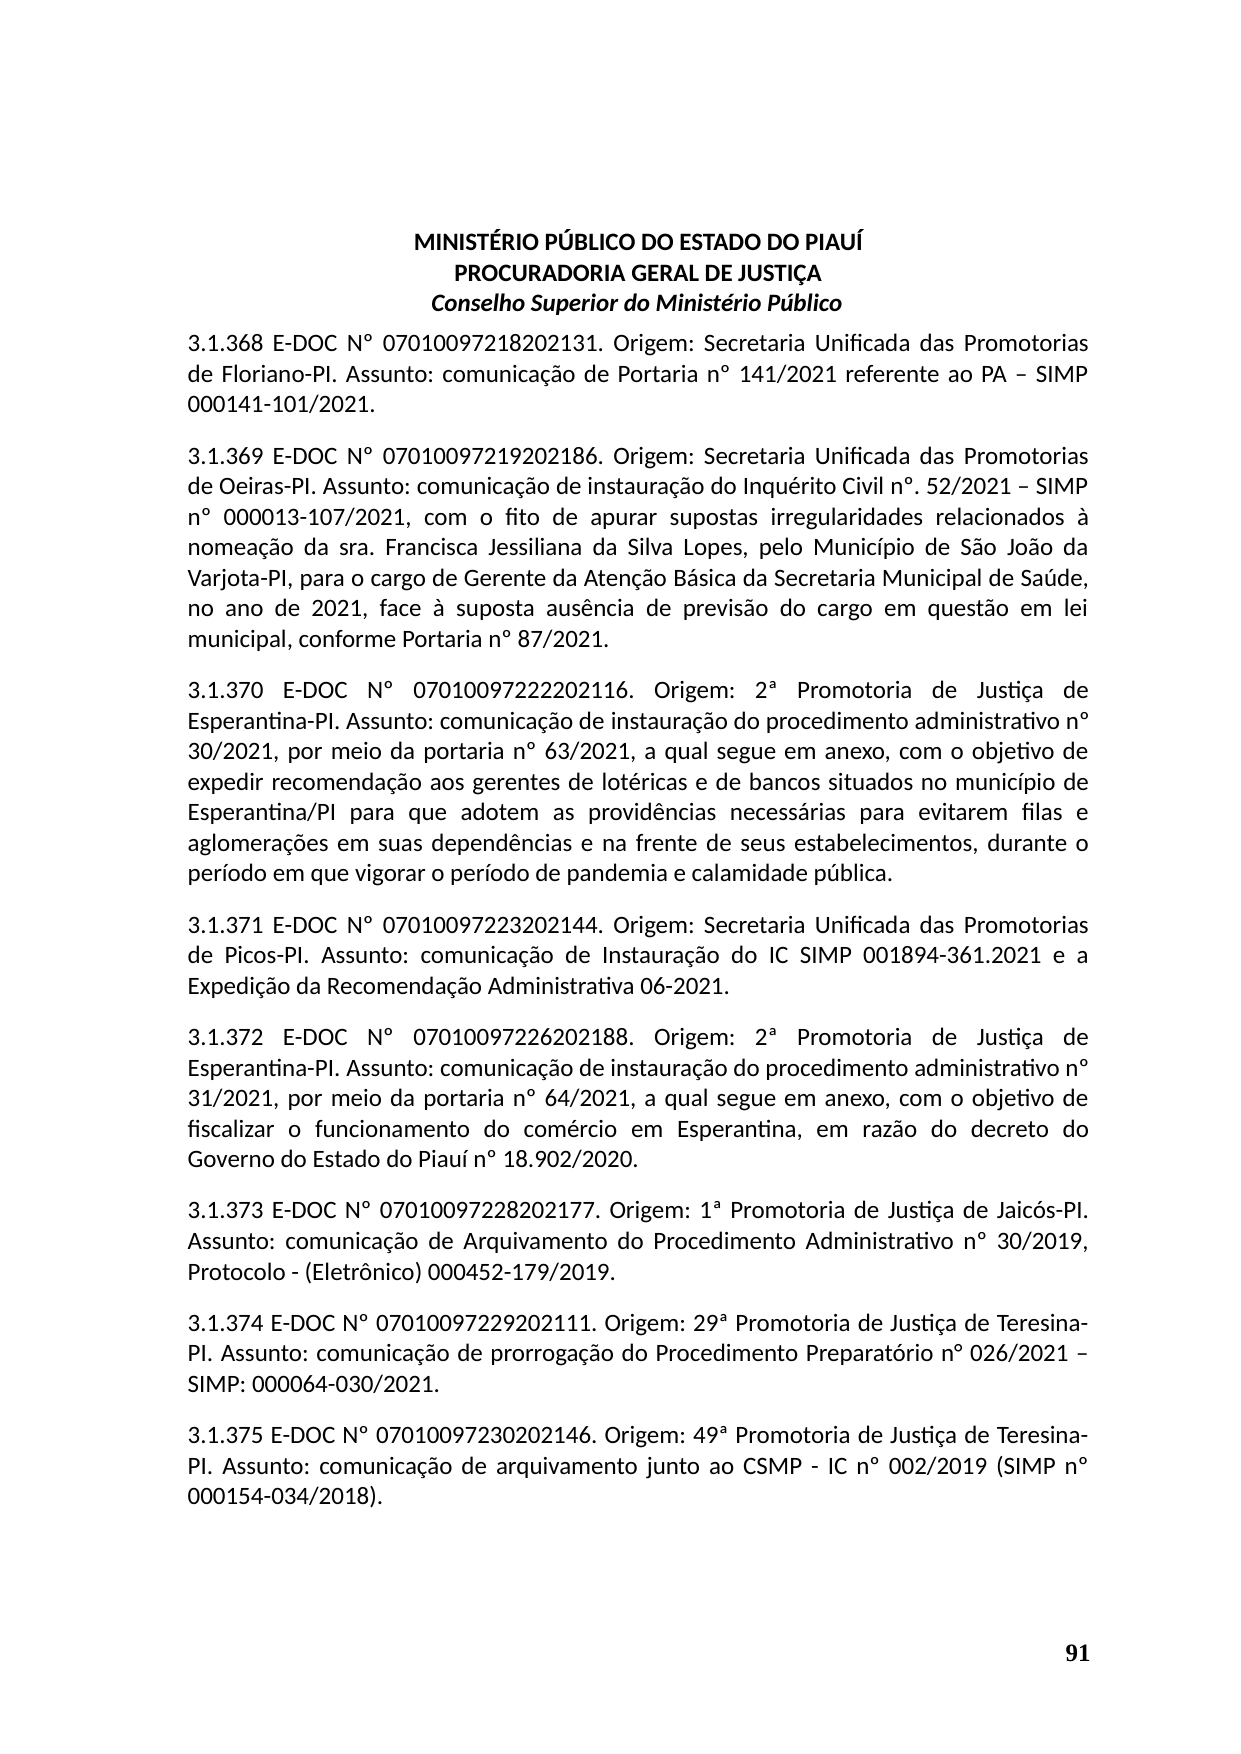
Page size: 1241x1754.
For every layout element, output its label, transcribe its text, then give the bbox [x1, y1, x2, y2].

text 3.1.370 E-DOC Nº 07010097222202116. Origem: 2ª Promotoria de Justiça de Esperantina-PI. Assunto: comunicação de instauração do procedimento administrativo nº 30/2021, por meio da portaria nº 63/2021, a qual segue em anexo, com o objetivo de expedir recomendação aos gerentes de lotéricas e de bancos situados no município de Esperantina/PI para que adotem as providências necessárias para evitarem filas e aglomerações em suas dependências e na frente de seus estabelecimentos, durante o período em que vigorar o período de pandemia e calamidade pública. [187, 674, 1090, 888]
text 3.1.369 E-DOC Nº 07010097219202186. Origem: Secretaria Unificada das Promotorias de Oeiras-PI. Assunto: comunicação de instauração do Inquérito Civil nº. 52/2021 – SIMP nº 000013-107/2021, com o fito de apurar supostas irregularidades relacionados à nomeação da sra. Francisca Jessiliana da Silva Lopes, pelo Município de São João da Varjota-PI, para o cargo de Gerente da Atenção Básica da Secretaria Municipal de Saúde, no ano de 2021, face à suposta ausência de previsão do cargo em questão em lei municipal, conforme Portaria nº 87/2021. [187, 440, 1090, 653]
text 3.1.373 E-DOC Nº 07010097228202177. Origem: 1ª Promotoria de Justiça de Jaicós-PI. Assunto: comunicação de Arquivamento do Procedimento Administrativo nº 30/2019, Protocolo - (Eletrônico) 000452-179/2019. [187, 1195, 1090, 1286]
text 3.1.374 E-DOC Nº 07010097229202111. Origem: 29ª Promotoria de Justiça de Teresina-PI. Assunto: comunicação de prorrogação do Procedimento Preparatório n° 026/2021 – SIMP: 000064-030/2021. [187, 1307, 1090, 1399]
text 3.1.368 E-DOC Nº 07010097218202131. Origem: Secretaria Unificada das Promotorias de Floriano-PI. Assunto: comunicação de Portaria nº 141/2021 referente ao PA – SIMP 000141-101/2021. [187, 327, 1090, 419]
text 3.1.372 E-DOC Nº 07010097226202188. Origem: 2ª Promotoria de Justiça de Esperantina-PI. Assunto: comunicação de instauração do procedimento administrativo nº 31/2021, por meio da portaria nº 64/2021, a qual segue em anexo, com o objetivo de fiscalizar o funcionamento do comércio em Esperantina, em razão do decreto do Governo do Estado do Piauí nº 18.902/2020. [187, 1021, 1090, 1174]
text 3.1.375 E-DOC Nº 07010097230202146. Origem: 49ª Promotoria de Justiça de Teresina-PI. Assunto: comunicação de arquivamento junto ao CSMP - IC nº 002/2019 (SIMP nº 000154-034/2018). [187, 1419, 1090, 1511]
text 3.1.371 E-DOC Nº 07010097223202144. Origem: Secretaria Unificada das Promotorias de Picos-PI. Assunto: comunicação de Instauração do IC SIMP 001894-361.2021 e a Expedição da Recomendação Administrativa 06-2021. [187, 909, 1090, 1000]
